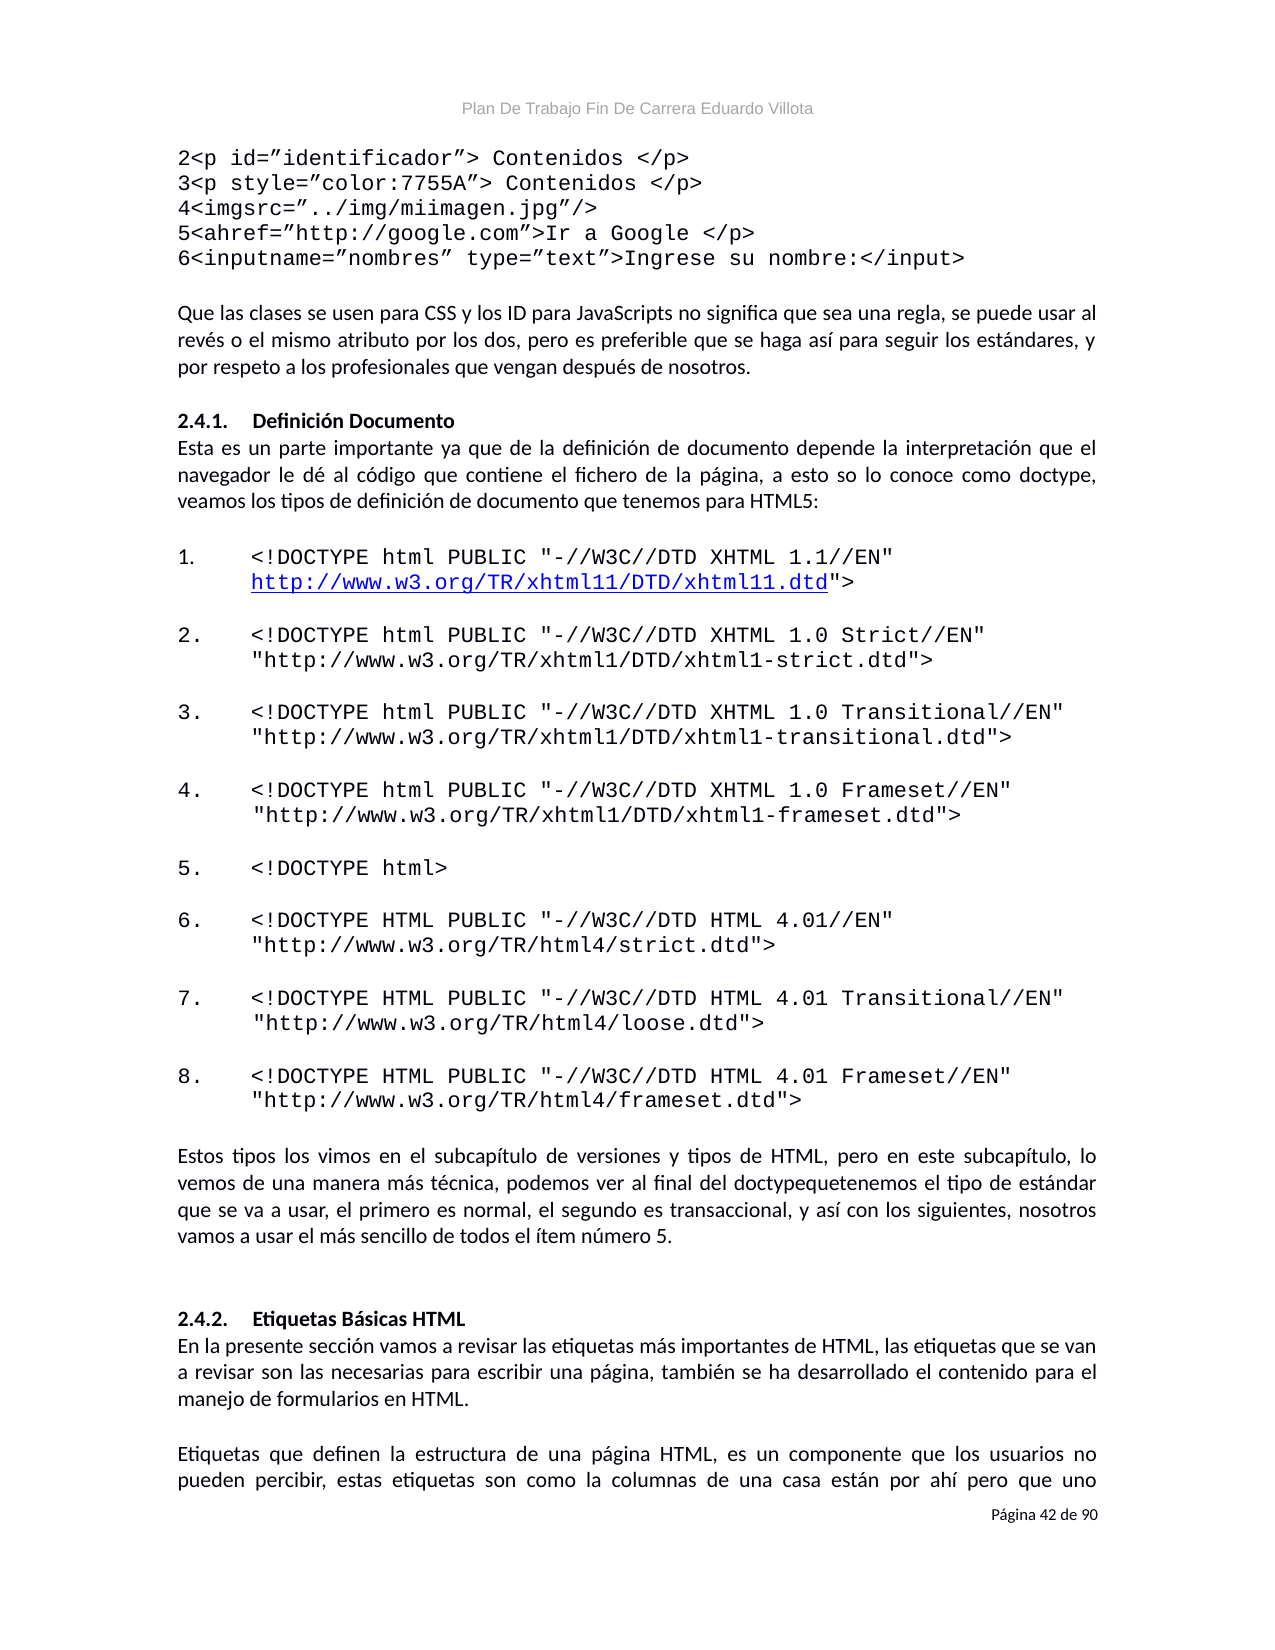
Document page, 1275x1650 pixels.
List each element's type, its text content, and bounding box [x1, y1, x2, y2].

text En la presente sección vamos a revisar las etiquetas más importantes de HTML, las etiquetas que se van a revisar son las necesarias para escribir una página, también se ha desarrollado el contenido para el manejo de formularios en HTML. [177, 1332, 1098, 1412]
list <!DOCTYPE HTML PUBLIC "-//W3C//DTD HTML 4.01 Frameset//EN" "http://www.w3.org/TR/html4/frameset.dtd"> [177, 1065, 1098, 1114]
list <!DOCTYPE html PUBLIC "-//W3C//DTD XHTML 1.0 Frameset//EN" [177, 779, 1098, 804]
text 6<inputname=”nombres” type=”text”>Ingrese su nombre:</input> [177, 247, 1098, 272]
text Etiquetas que definen la estructura de una página HTML, es un componente que los usuarios no pueden percibir, estas etiquetas son como la columnas de una casa están por ahí pero que uno [177, 1440, 1098, 1493]
list <!DOCTYPE HTML PUBLIC "-//W3C//DTD HTML 4.01//EN" "http://www.w3.org/TR/html4/strict.dtd"> [177, 909, 1098, 959]
list <!DOCTYPE HTML PUBLIC "-//W3C//DTD HTML 4.01 Transitional//EN" [177, 987, 1098, 1012]
text Esta es un parte importante ya que de la definición de documento depende la interpretación que el navegador le dé al código que contiene el fichero de la página, a esto so lo conoce como doctype, veamos los tipos de definición de documento que tenemos para HTML5: [177, 434, 1098, 514]
text Estos tipos los vimos en el subcapítulo de versiones y tipos de HTML, pero en este subcapítulo, lo vemos de una manera más técnica, podemos ver al final del doctypequetenemos el tipo de estándar que se va a usar, el primero es normal, el segundo es transaccional, y así con los siguientes, nosotros vamos a usar el más sencillo de todos el ítem número 5. [177, 1142, 1098, 1249]
list "http://www.w3.org/TR/xhtml1/DTD/xhtml1-frameset.dtd"> [252, 804, 1098, 829]
list Definición Documento [177, 408, 1098, 434]
text Que las clases se usen para CSS y los ID para JavaScripts no significa que sea una regla, se puede usar al revés o el mismo atributo por los dos, pero es preferible que se haga así para seguir los estándares, y por respeto a los profesionales que vengan después de nosotros. [177, 299, 1098, 379]
list <!DOCTYPE html PUBLIC "-//W3C//DTD XHTML 1.1//EN" http://www.w3.org/TR/xhtml11/DTD/xhtml11.dtd"> [177, 542, 1098, 596]
list <!DOCTYPE html PUBLIC "-//W3C//DTD XHTML 1.0 Strict//EN" "http://www.w3.org/TR/xhtml1/DTD/xhtml1-strict.dtd"> [177, 624, 1098, 673]
list Etiquetas Básicas HTML [177, 1305, 1098, 1332]
text 5<ahref=”http://google.com”>Ir a Google </p> [177, 222, 1098, 247]
list "http://www.w3.org/TR/html4/loose.dtd"> [252, 1012, 1098, 1037]
list <!DOCTYPE html> [177, 857, 1098, 882]
text 4<imgsrc=”../img/miimagen.jpg”/> [177, 197, 1098, 222]
list <!DOCTYPE html PUBLIC "-//W3C//DTD XHTML 1.0 Transitional//EN" "http://www.w3.org/TR/xhtml1/DTD/xhtml1-transitional.dtd"> [177, 702, 1098, 751]
text 3<p style=”color:7755A”> Contenidos </p> [177, 172, 1098, 197]
text 2<p id=”identificador”> Contenidos </p> [177, 148, 1098, 172]
